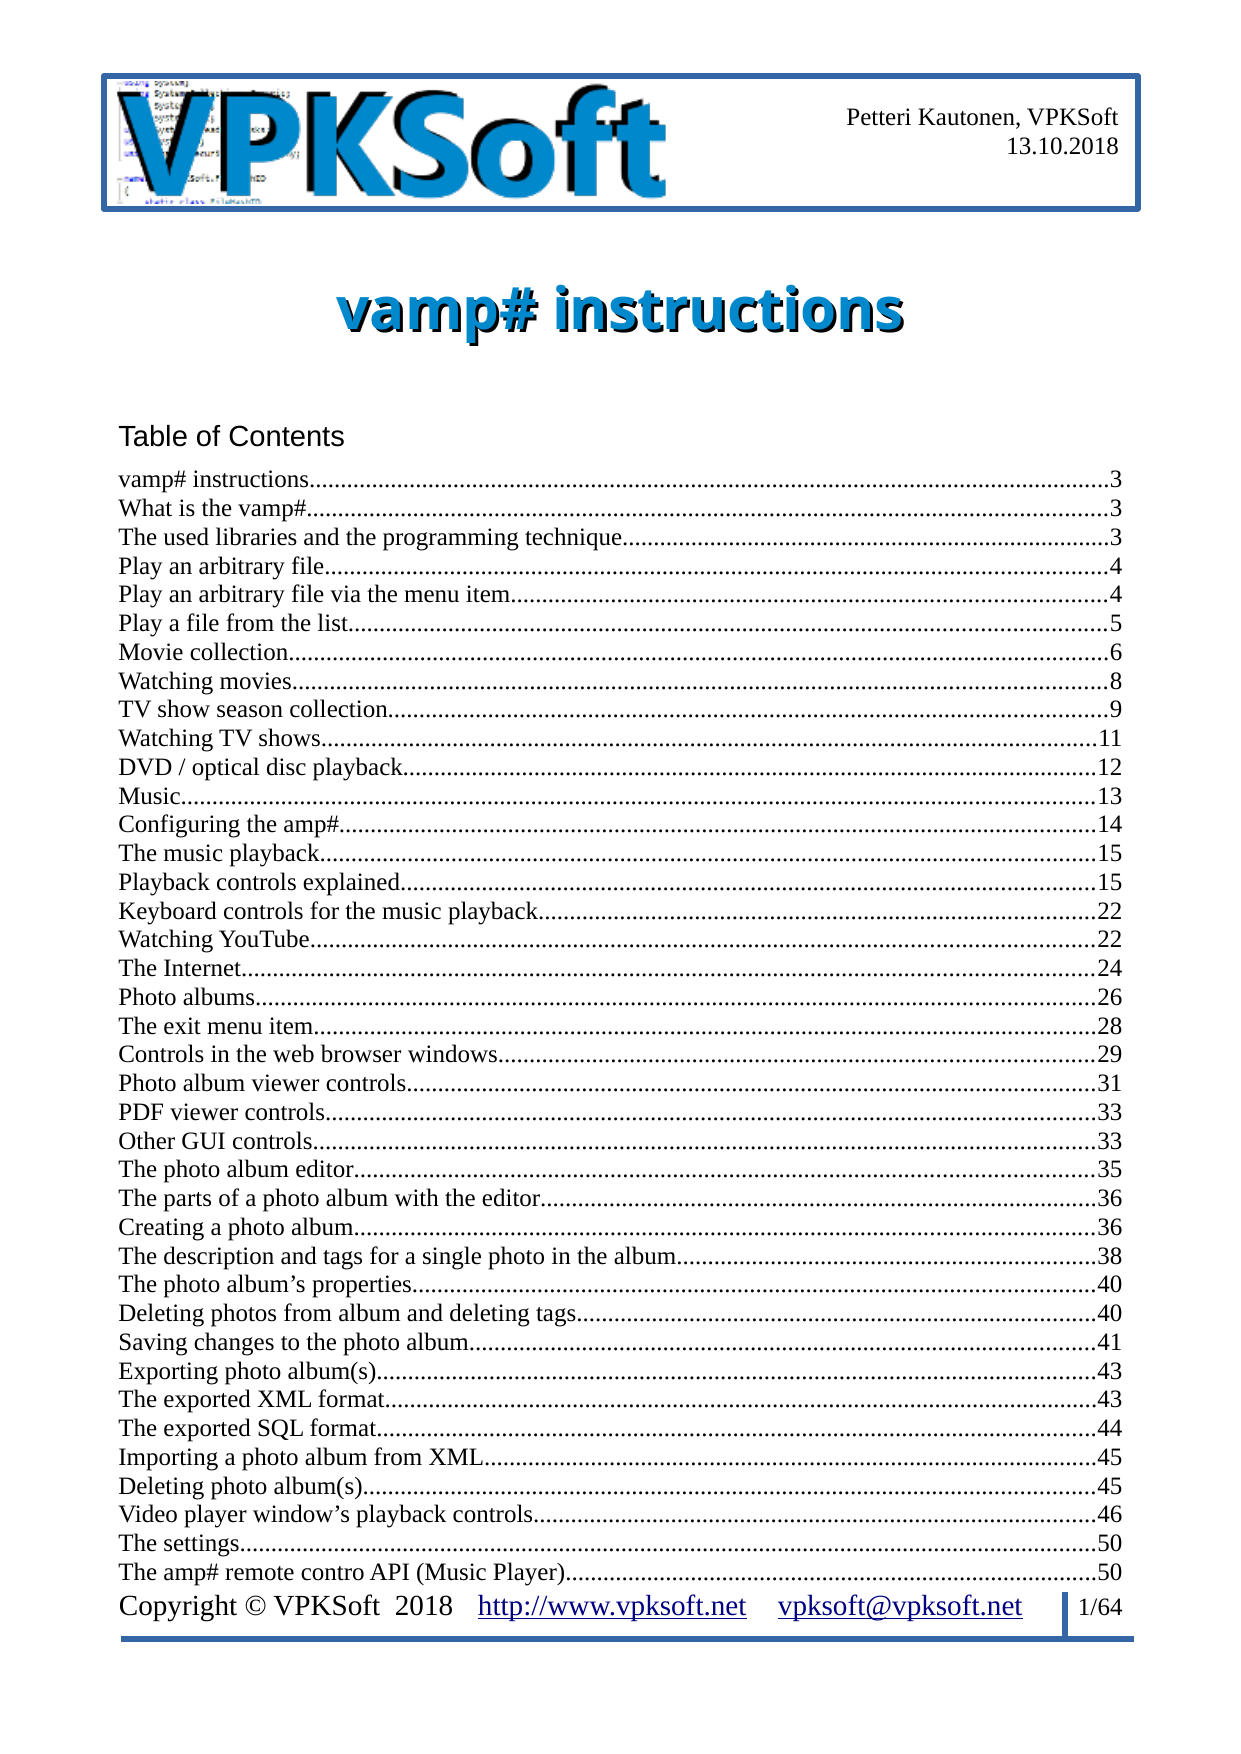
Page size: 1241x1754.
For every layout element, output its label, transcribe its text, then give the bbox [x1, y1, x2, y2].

text Photo album viewer controls 31 [118, 1068, 1122, 1097]
text The description and tags for a single photo in the album 38 [118, 1241, 1122, 1269]
text Controls in the web browser windows 29 [118, 1039, 1122, 1068]
text TV show season collection 9 [118, 694, 1122, 723]
text Music 13 [118, 781, 1122, 809]
text The Internet 24 [118, 953, 1122, 982]
subtitle Table of Contents [118, 418, 1122, 452]
text Deleting photo album(s) 45 [118, 1471, 1122, 1499]
text The exported SQL format 44 [118, 1413, 1122, 1442]
text The used libraries and the programming technique 3 [118, 522, 1122, 551]
text The settings 50 [118, 1528, 1122, 1557]
text DVD / optical disc playback 12 [118, 752, 1122, 781]
text Creating a photo album 36 [118, 1212, 1122, 1241]
text Exporting photo album(s) 43 [118, 1356, 1122, 1384]
text The photo album’s properties 40 [118, 1269, 1122, 1298]
title vamp# instructions [118, 267, 1122, 347]
text Movie collection 6 [118, 637, 1122, 666]
text Play an arbitrary file 4 [118, 551, 1122, 579]
text The photo album editor 35 [118, 1154, 1122, 1183]
text What is the vamp# 3 [118, 493, 1122, 522]
text Importing a photo album from XML 45 [118, 1442, 1122, 1471]
picture [116, 81, 672, 204]
text Video player window’s playback controls 46 [118, 1499, 1122, 1528]
text Other GUI controls 33 [118, 1126, 1122, 1154]
text Play an arbitrary file via the menu item 4 [118, 579, 1122, 608]
text The amp# remote contro API (Music Player) 50 [118, 1557, 1122, 1586]
text vamp# instructions 3 [118, 464, 1122, 493]
text Play a file from the list 5 [118, 608, 1122, 637]
text Watching movies 8 [118, 666, 1122, 694]
text Saving changes to the photo album 41 [118, 1327, 1122, 1356]
text Keyboard controls for the music playback 22 [118, 896, 1122, 924]
text The exported XML format 43 [118, 1384, 1122, 1413]
text Playback controls explained 15 [118, 867, 1122, 896]
text The music playback 15 [118, 838, 1122, 867]
text The exit menu item 28 [118, 1011, 1122, 1039]
text Photo albums 26 [118, 982, 1122, 1011]
text Watching YouTube 22 [118, 924, 1122, 953]
text PDF viewer controls 33 [118, 1097, 1122, 1126]
text Deleting photos from album and deleting tags 40 [118, 1298, 1122, 1327]
text Watching TV shows 11 [118, 723, 1122, 752]
text The parts of a photo album with the editor 36 [118, 1183, 1122, 1212]
text Configuring the amp# 14 [118, 809, 1122, 838]
